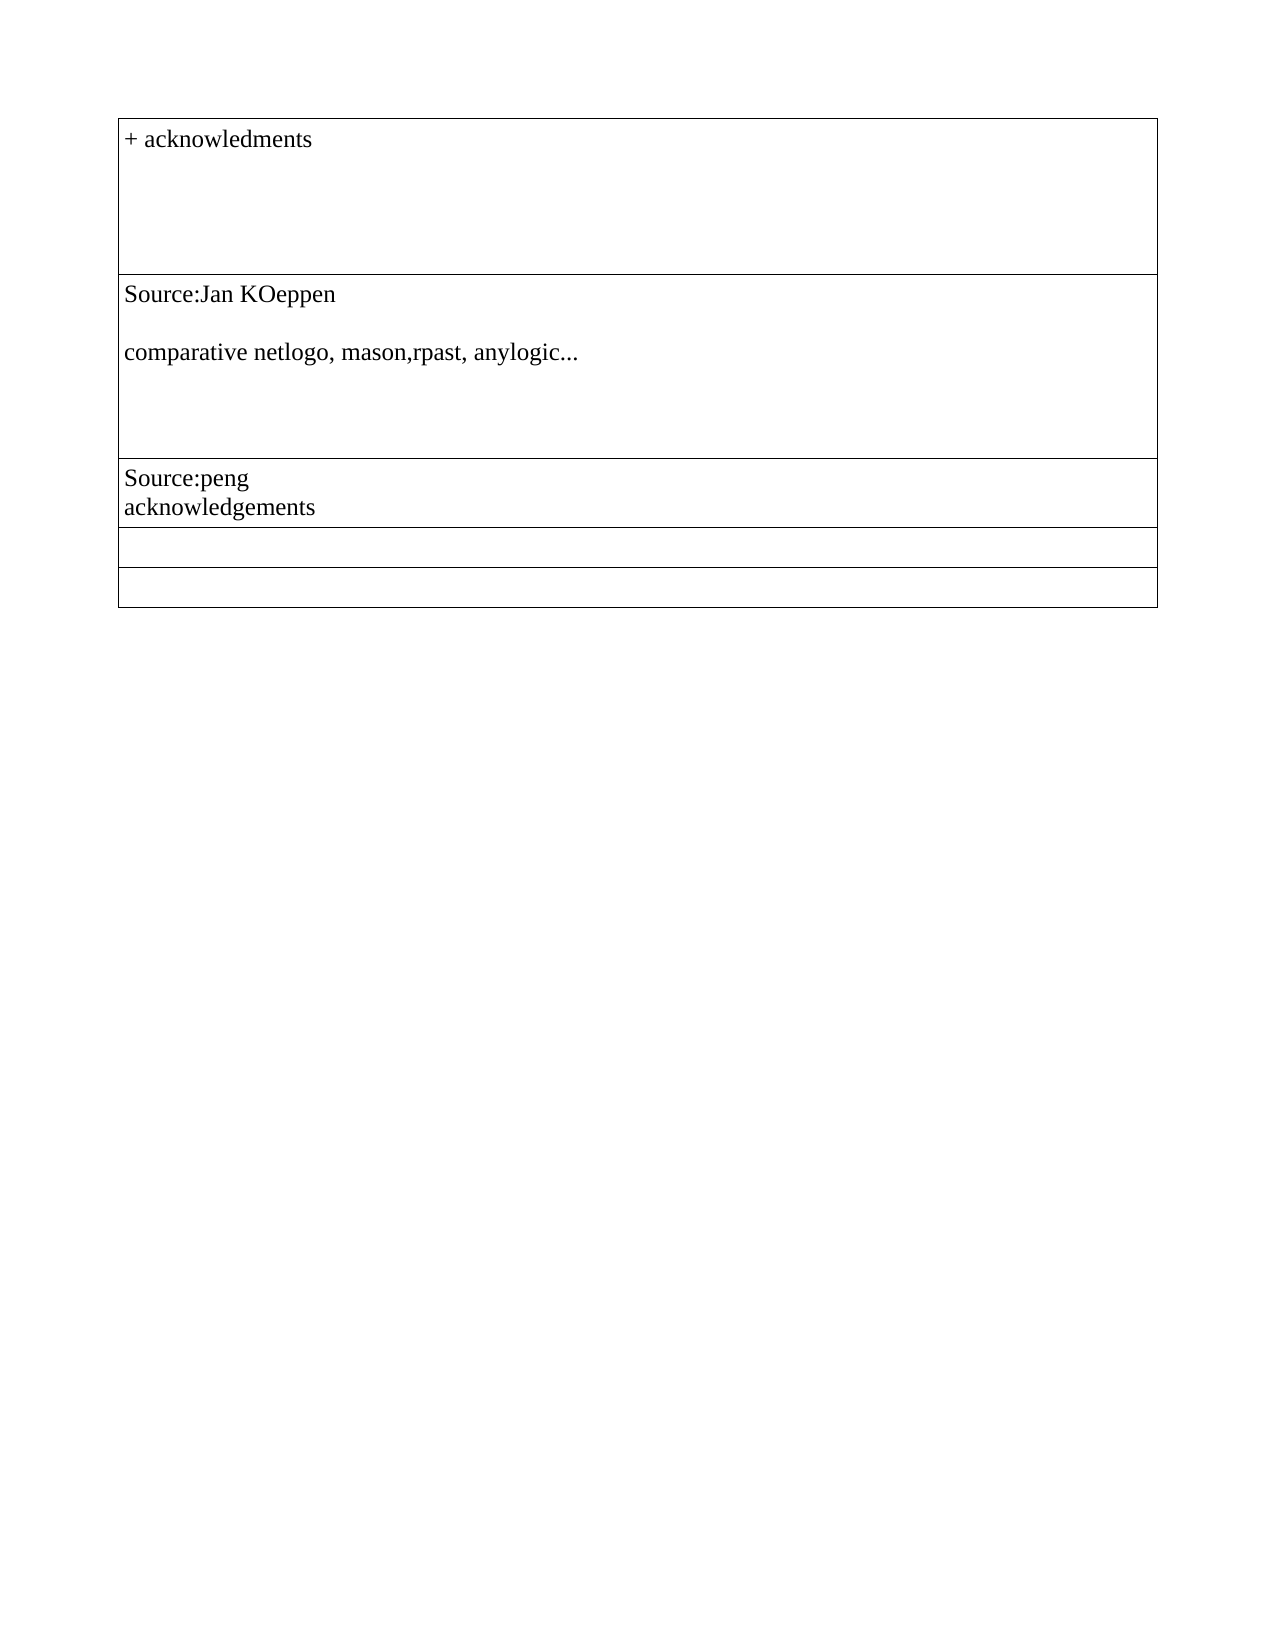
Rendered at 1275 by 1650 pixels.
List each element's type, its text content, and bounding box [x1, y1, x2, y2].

table_cell Source:Jan KOeppen comparative netlogo, mason,rpast, anylogic... [119, 275, 1157, 457]
table_cell + acknowledments [119, 119, 1157, 273]
table_cell Source:peng acknowledgements [119, 459, 1157, 527]
table_cell [119, 568, 1157, 607]
table_cell [119, 528, 1157, 567]
